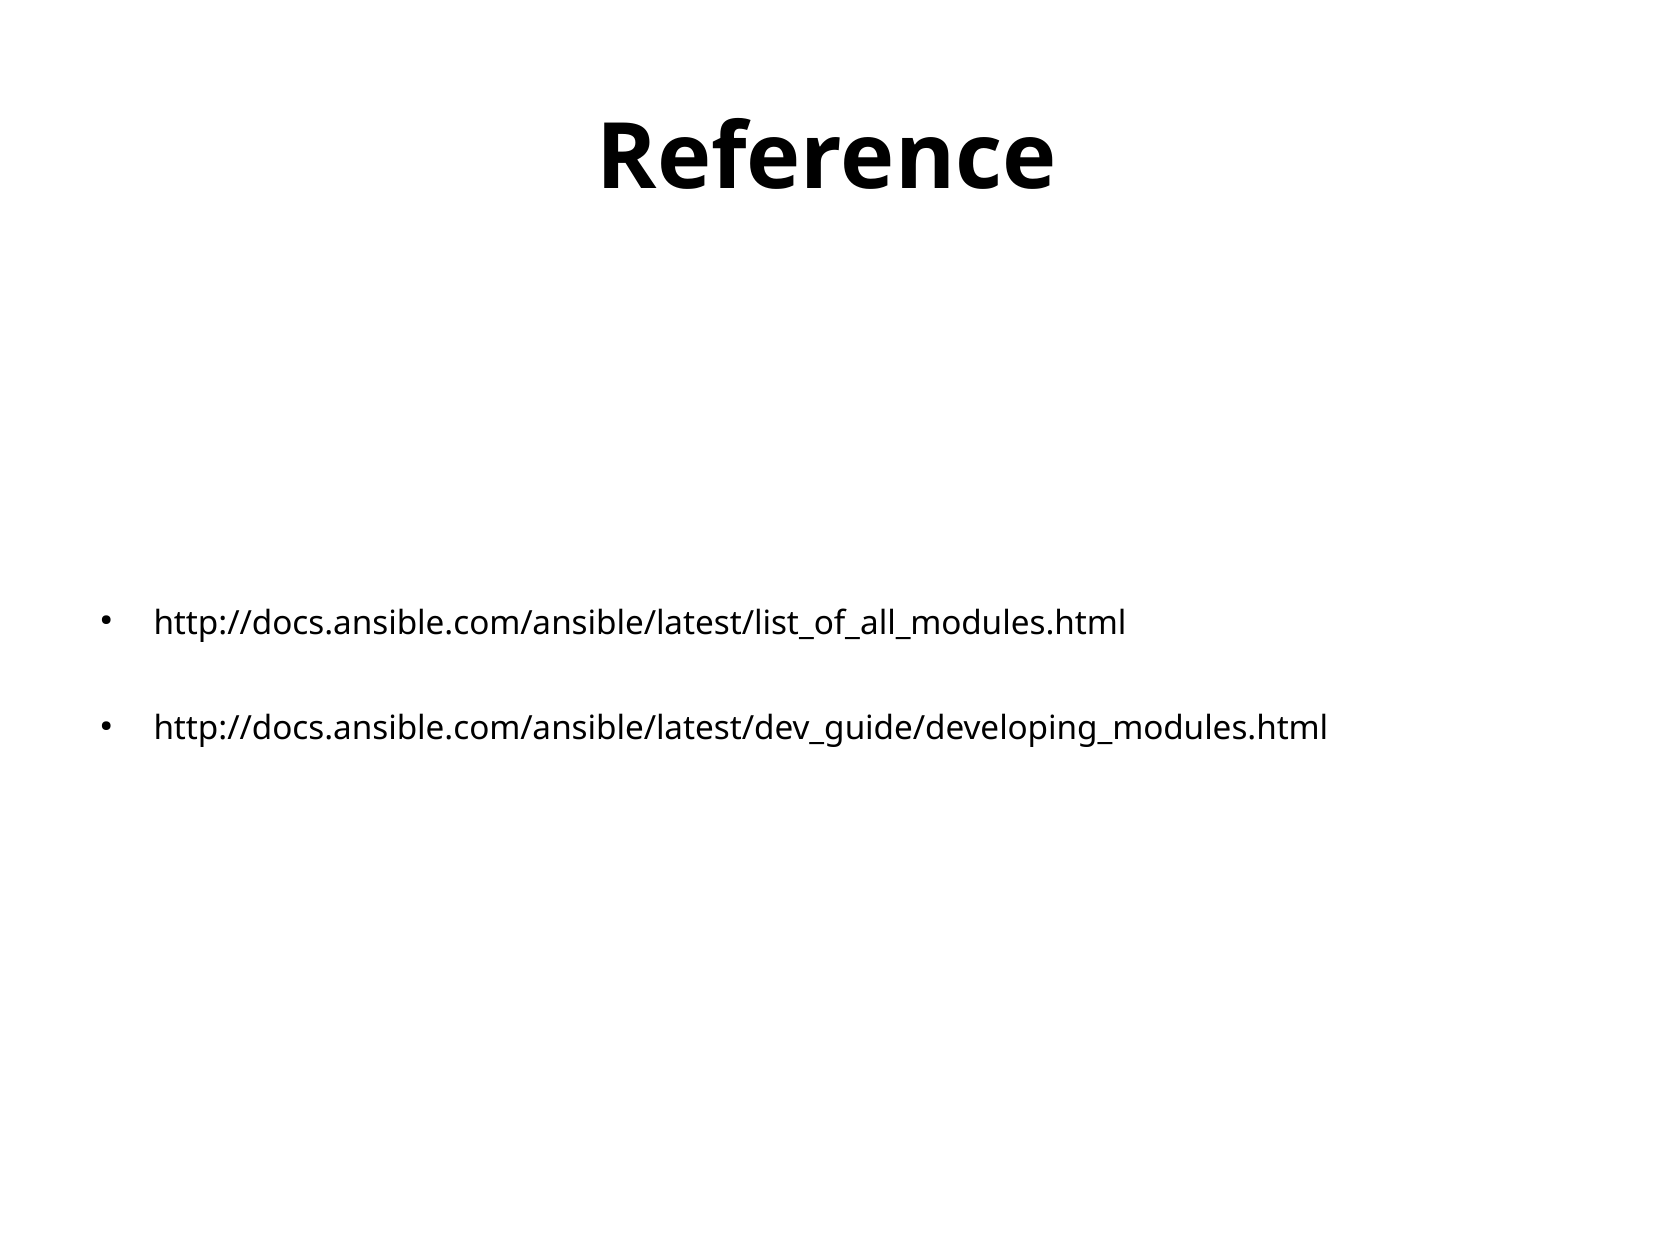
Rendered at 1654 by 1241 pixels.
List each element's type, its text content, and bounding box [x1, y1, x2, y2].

list http://docs.ansible.com/ansible/latest/list_of_all_modules.html http://docs.ansible.com/ansible/latest/dev_guide/developing_modules.html [82, 290, 1571, 1052]
title Reference [82, 49, 1571, 257]
